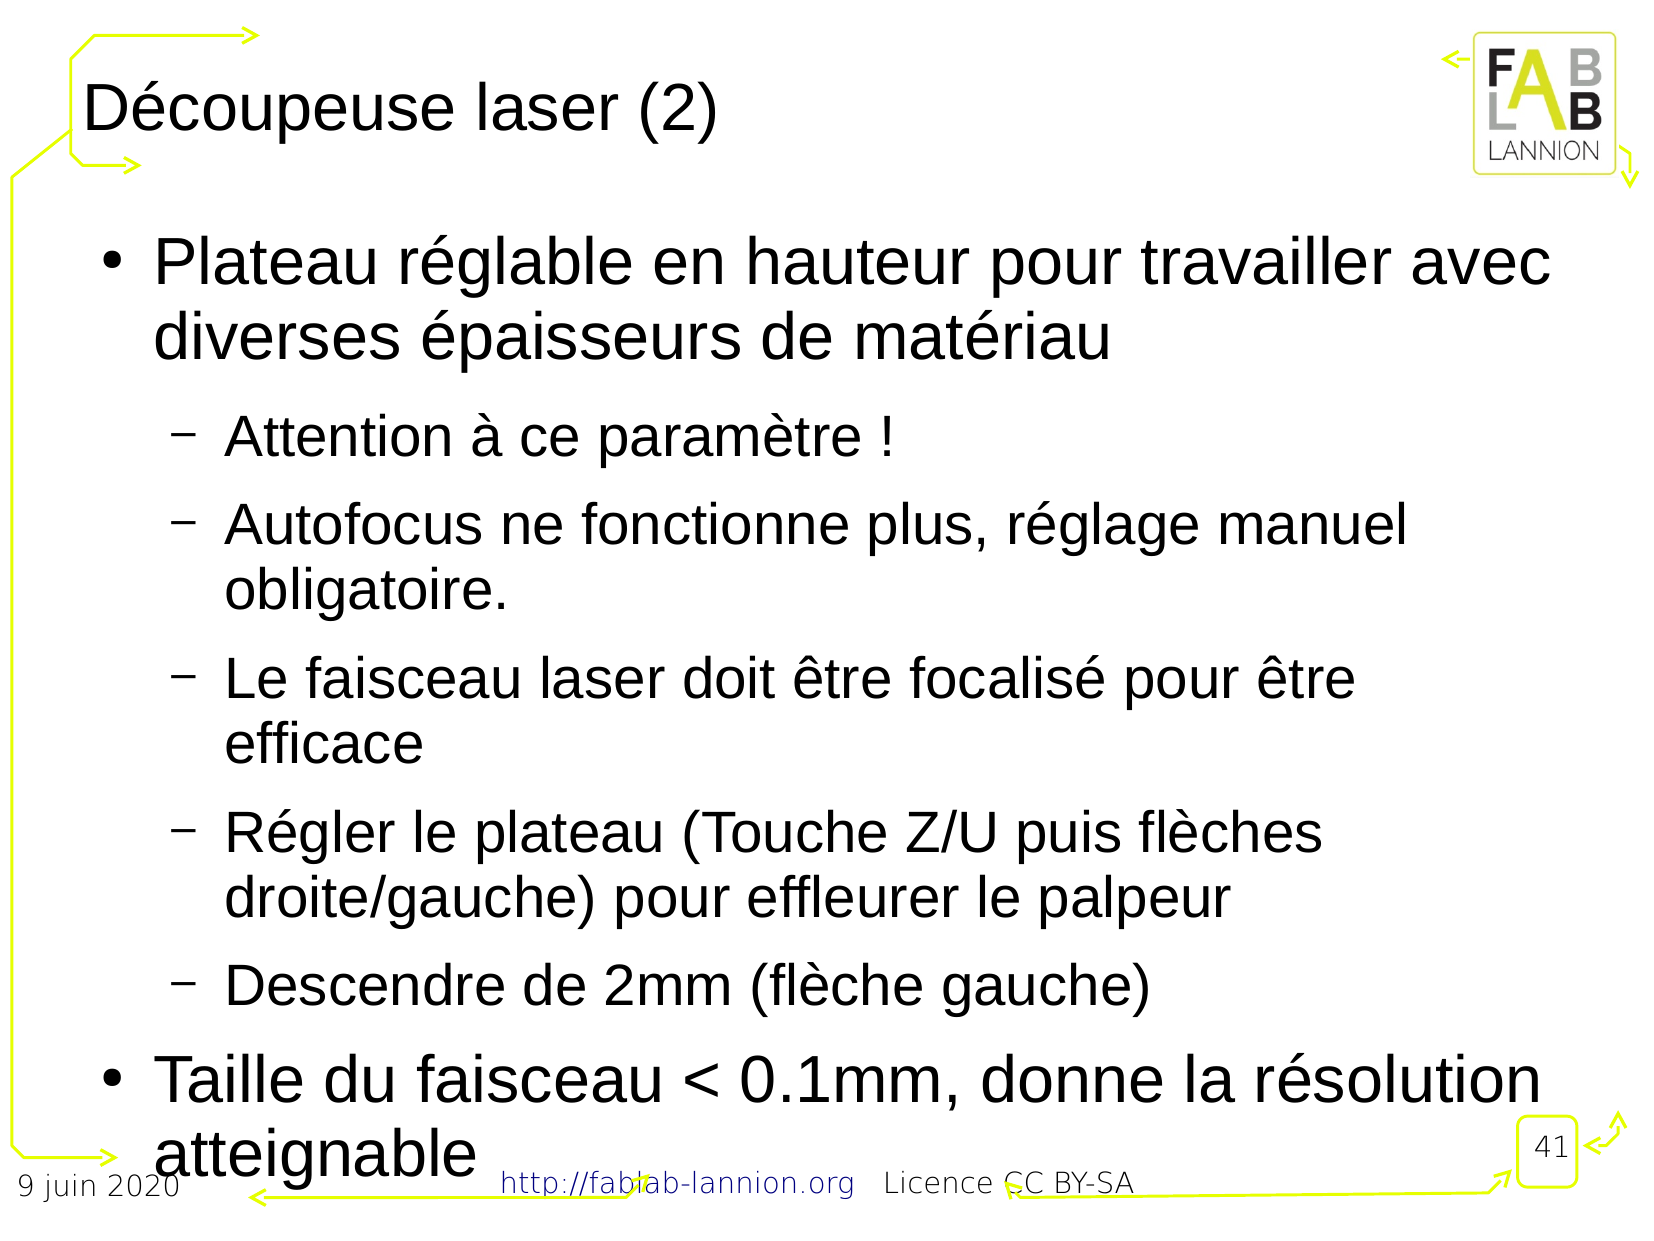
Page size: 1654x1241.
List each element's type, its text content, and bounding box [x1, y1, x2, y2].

picture [1470, 29, 1619, 178]
title Découpeuse laser (2) [82, 49, 1441, 166]
list Plateau réglable en hauteur pour travailler avec diverses épaisseurs de matériau Attention à ce paramètre ! Autofocus ne fonctionne plus, réglage manuel obligatoire. Le faisceau laser doit être focalisé pour être efficace Régler le plateau (Touche Z/U puis flèches droite/gauche) pour effleurer le palpeur Descendre de 2mm (flèche gauche) Taille du faisceau < 0.1mm, donne la résolution atteignable [82, 224, 1571, 1099]
